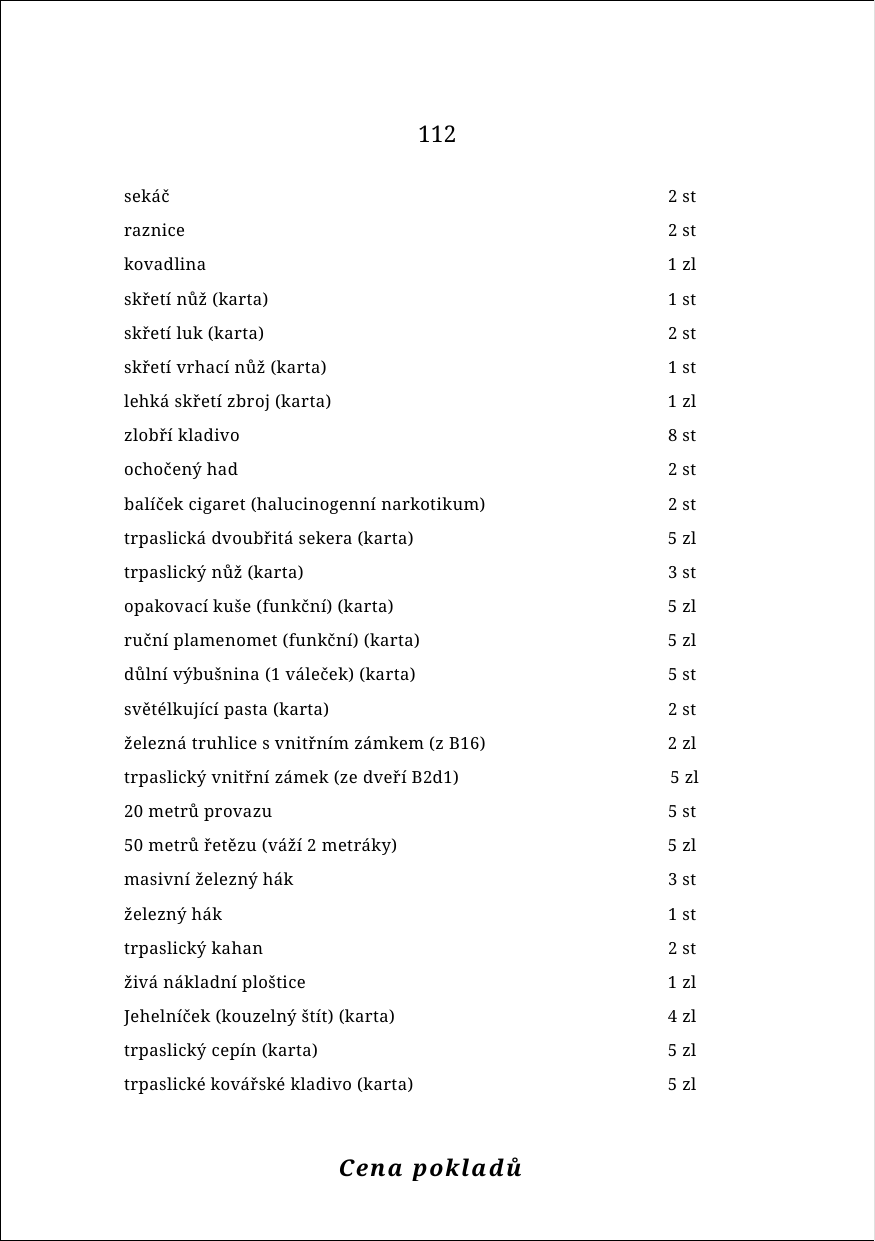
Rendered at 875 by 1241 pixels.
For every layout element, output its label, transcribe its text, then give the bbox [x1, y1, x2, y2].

table_cell trpaslický kahan [118, 931, 608, 965]
table_cell ochočený had [118, 452, 608, 486]
table_cell trpaslický vnitřní zámek (ze dveří B2d1) [118, 760, 608, 794]
table_cell 5 st [608, 657, 756, 691]
table_cell trpaslická dvoubřitá sekera (karta) [118, 521, 608, 555]
table_cell 4 zl [608, 999, 756, 1033]
table_cell 1 zl [608, 965, 756, 999]
table_cell 2 st [608, 213, 756, 247]
table_cell 1 st [608, 281, 756, 316]
table_cell 5 zl [608, 828, 756, 862]
table_cell trpaslický cepín (karta) [118, 1033, 608, 1067]
table_cell důlní výbušnina (1 váleček) (karta) [118, 657, 608, 691]
table_cell masivní železný hák [118, 862, 608, 896]
table_cell železná truhlice s vnitřním zámkem (z B16) [118, 726, 608, 760]
table_cell 3 st [608, 862, 756, 896]
table_cell Jehelníček (kouzelný štít) (karta) [118, 999, 608, 1033]
table_cell 3 st [608, 555, 756, 589]
table_cell železný hák [118, 896, 608, 931]
table_cell 1 st [608, 350, 756, 384]
table_cell 5 zl [608, 589, 756, 623]
table_cell 2 st [608, 316, 756, 350]
table_cell 5 st [608, 794, 756, 828]
table_cell raznice [118, 213, 608, 247]
table_cell 5 zl [608, 760, 756, 794]
table_cell 20 metrů provazu [118, 794, 608, 828]
table_cell skřetí luk (karta) [118, 316, 608, 350]
table_cell 1 zl [608, 247, 756, 281]
table_cell 2 zl [608, 726, 756, 760]
table_cell 5 zl [608, 1033, 756, 1067]
table_cell ruční plamenomet (funkční) (karta) [118, 623, 608, 657]
table_cell 1 st [608, 896, 756, 931]
table_cell živá nákladní ploštice [118, 965, 608, 999]
table_cell trpaslický nůž (karta) [118, 555, 608, 589]
table_cell opakovací kuše (funkční) (karta) [118, 589, 608, 623]
table_cell sekáč [118, 179, 608, 213]
table_cell 2 st [608, 452, 756, 486]
table_cell kovadlina [118, 247, 608, 281]
table_cell 2 st [608, 486, 756, 521]
table_cell 2 st [608, 691, 756, 726]
table_cell 1 zl [608, 384, 756, 418]
table_cell 5 zl [608, 521, 756, 555]
table_cell balíček cigaret (halucinogenní narkotikum) [118, 486, 608, 521]
table_cell skřetí nůž (karta) [118, 281, 608, 316]
table_cell 2 st [608, 179, 756, 213]
table_cell zlobří kladivo [118, 418, 608, 452]
table_cell 8 st [608, 418, 756, 452]
table_cell světélkující pasta (karta) [118, 691, 608, 726]
table_cell trpaslické kovářské kladivo (karta) [118, 1067, 608, 1101]
table_cell 5 zl [608, 623, 756, 657]
table_cell 2 st [608, 931, 756, 965]
table_cell skřetí vrhací nůž (karta) [118, 350, 608, 384]
table_cell lehká skřetí zbroj (karta) [118, 384, 608, 418]
table_cell 5 zl [608, 1067, 756, 1101]
table_cell 50 metrů řetězu (váží 2 metráky) [118, 828, 608, 862]
